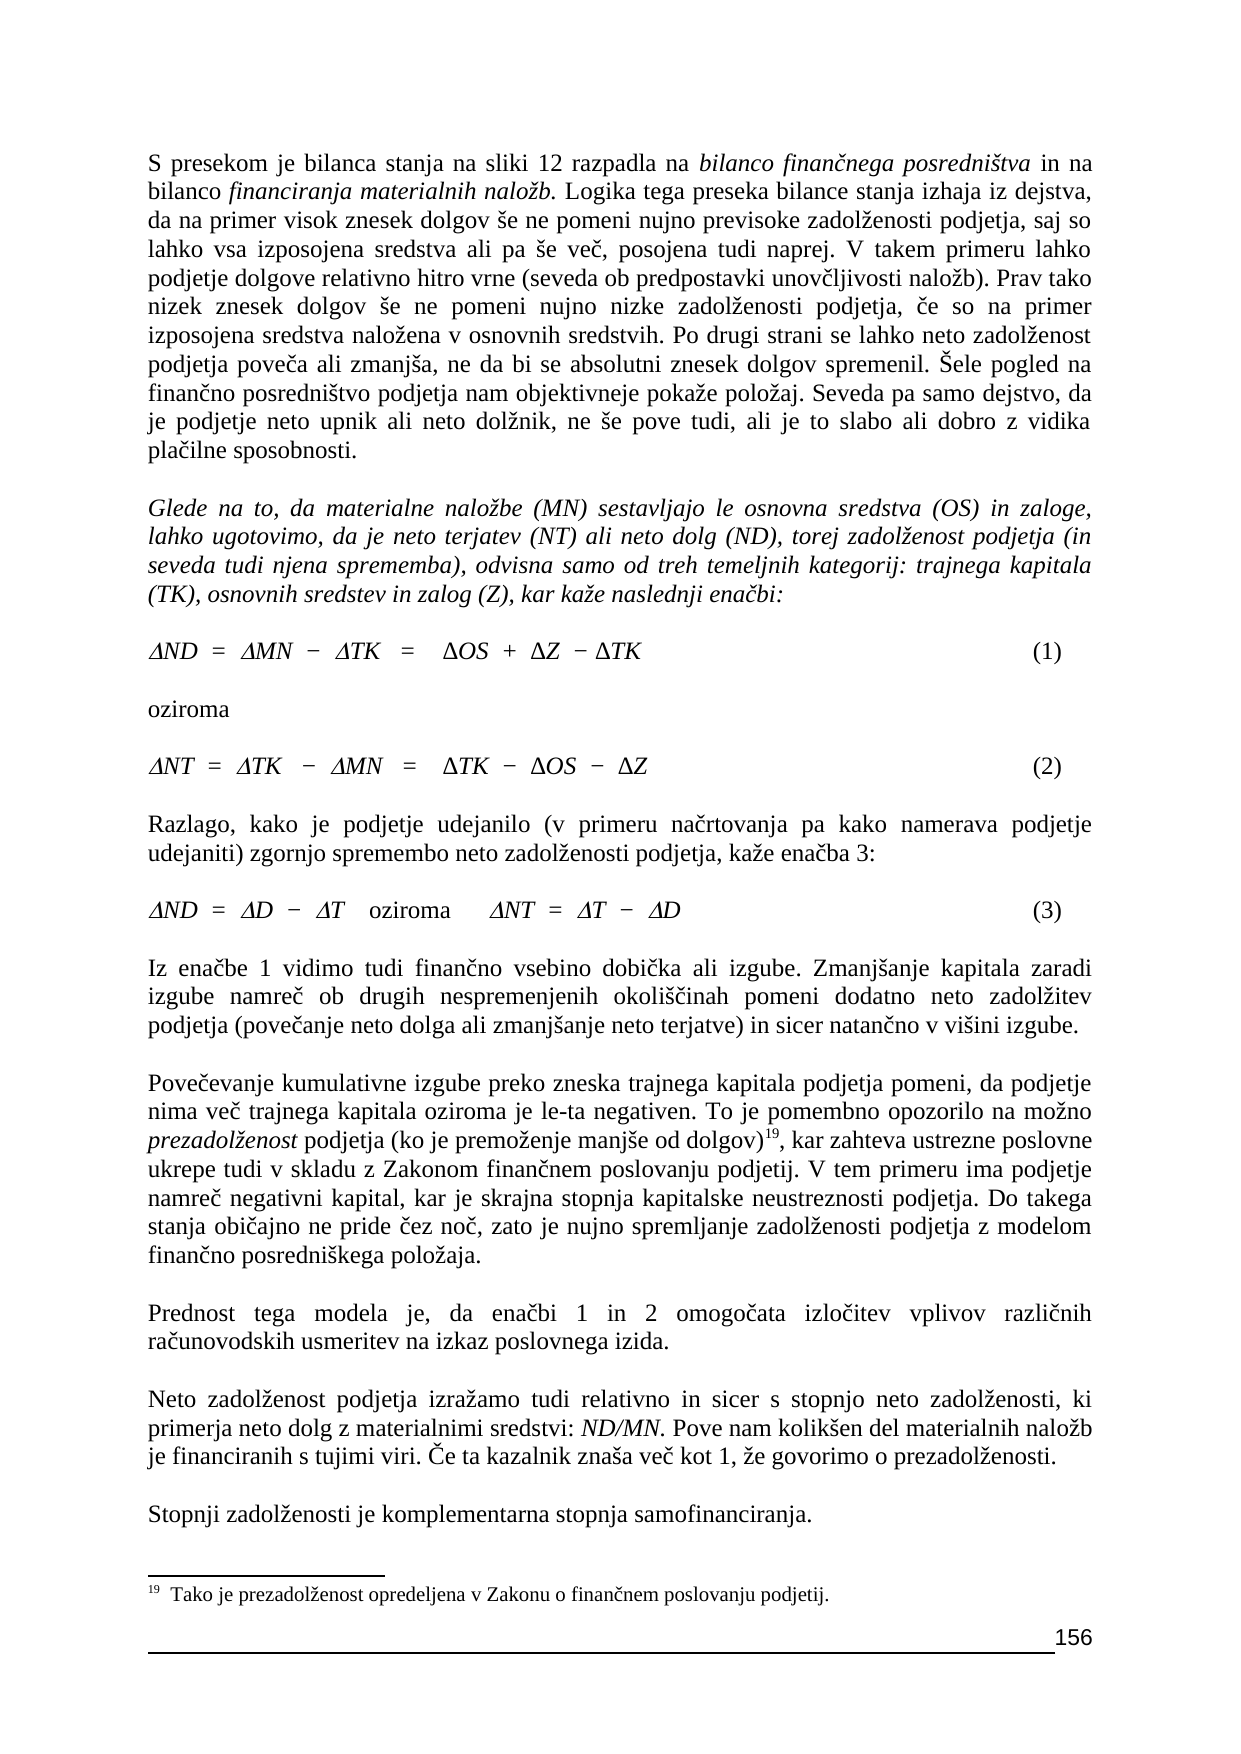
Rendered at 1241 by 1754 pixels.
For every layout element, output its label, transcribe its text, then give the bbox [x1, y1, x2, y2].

text Tako je prezadolženost opredeljena v Zakonu o finančnem poslovanju podjetij. [148, 1582, 1093, 1606]
text NT = TK − MN = ∆TK − ∆OS − ∆Z (2) [148, 751, 1093, 780]
text Glede na to, da materialne naložbe (MN) sestavljajo le osnovna sredstva (OS) in zaloge, lahko ugotovimo, da je neto terjatev (NT) ali neto dolg (ND), torej zadolženost podjetja (in seveda tudi njena sprememba), odvisna samo od treh temeljnih kategorij: trajnega kapitala (TK), osnovnih sredstev in zalog (Z), kar kaže naslednji enačbi: [148, 493, 1093, 608]
text Razlago, kako je podjetje udejanilo (v primeru načrtovanja pa kako namerava podjetje udejaniti) zgornjo spremembo neto zadolženosti podjetja, kaže enačba 3: [148, 809, 1093, 866]
text S presekom je bilanca stanja na sliki 12 razpadla na bilanco finančnega posredništva in na bilanco financiranja materialnih naložb. Logika tega preseka bilance stanja izhaja iz dejstva, da na primer visok znesek dolgov še ne pomeni nujno previsoke zadolženosti podjetja, saj so lahko vsa izposojena sredstva ali pa še več, posojena tudi naprej. V takem primeru lahko podjetje dolgove relativno hitro vrne (seveda ob predpostavki unovčljivosti naložb). Prav tako nizek znesek dolgov še ne pomeni nujno nizke zadolženosti podjetja, če so na primer izposojena sredstva naložena v osnovnih sredstvih. Po drugi strani se lahko neto zadolženost podjetja poveča ali zmanjša, ne da bi se absolutni znesek dolgov spremenil. Šele pogled na finančno posredništvo podjetja nam objektivneje pokaže položaj. Seveda pa samo dejstvo, da je podjetje neto upnik ali neto dolžnik, ne še pove tudi, ali je to slabo ali dobro z vidika plačilne sposobnosti. [148, 148, 1093, 464]
text Povečevanje kumulativne izgube preko zneska trajnega kapitala podjetja pomeni, da podjetje nima več trajnega kapitala oziroma je le-ta negativen. To je pomembno opozorilo na možno prezadolženost podjetja (ko je premoženje manjše od dolgov), kar zahteva ustrezne poslovne ukrepe tudi v skladu z Zakonom finančnem poslovanju podjetij. V tem primeru ima podjetje namreč negativni kapital, kar je skrajna stopnja kapitalske neustreznosti podjetja. Do takega stanja običajno ne pride čez noč, zato je nujno spremljanje zadolženosti podjetja z modelom finančno posredniškega položaja. [148, 1068, 1093, 1269]
text Prednost tega modela je, da enačbi 1 in 2 omogočata izločitev vplivov različnih računovodskih usmeritev na izkaz poslovnega izida. [148, 1298, 1093, 1355]
text ND = D − T oziroma NT = T − D (3) [148, 895, 1093, 924]
text Iz enačbe 1 vidimo tudi finančno vsebino dobička ali izgube. Zmanjšanje kapitala zaradi izgube namreč ob drugih nespremenjenih okoliščinah pomeni dodatno neto zadolžitev podjetja (povečanje neto dolga ali zmanjšanje neto terjatve) in sicer natančno v višini izgube. [148, 953, 1093, 1039]
text oziroma [148, 694, 1093, 723]
text ND = MN − TK = ∆OS + ∆Z − ∆TK (1) [148, 636, 1093, 665]
text Stopnji zadolženosti je komplementarna stopnja samofinanciranja. [148, 1499, 1093, 1528]
text Neto zadolženost podjetja izražamo tudi relativno in sicer s stopnjo neto zadolženosti, ki primerja neto dolg z materialnimi sredstvi: ND/MN. Pove nam kolikšen del materialnih naložb je financiranih s tujimi viri. Če ta kazalnik znaša več kot 1, že govorimo o prezadolženosti. [148, 1384, 1093, 1470]
